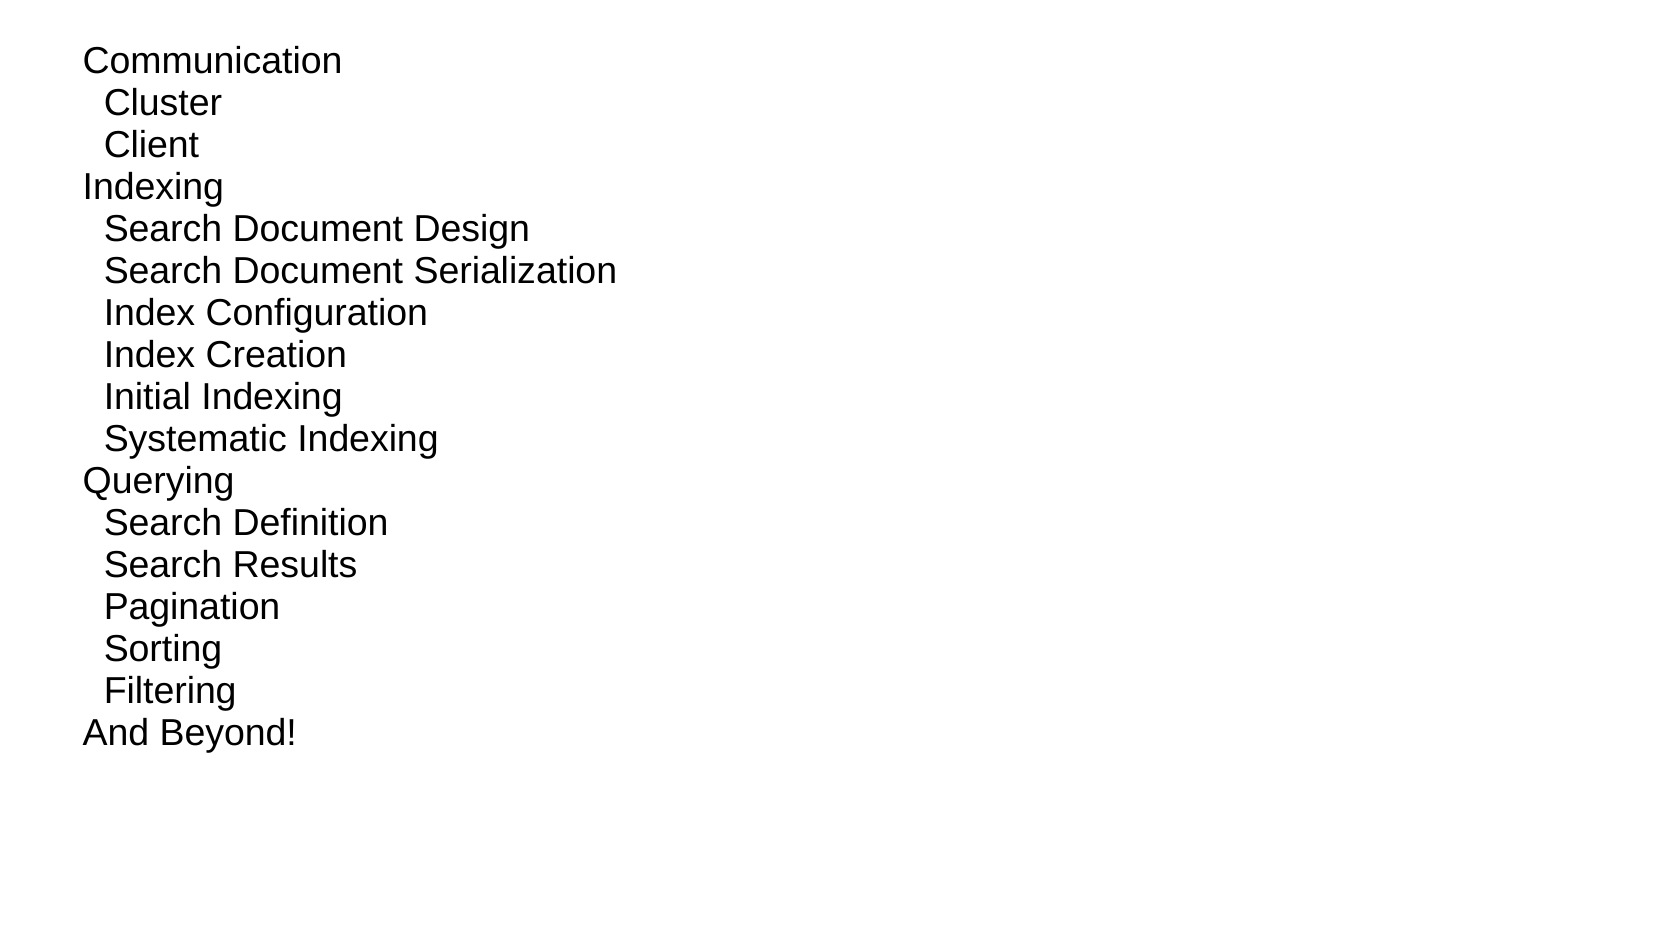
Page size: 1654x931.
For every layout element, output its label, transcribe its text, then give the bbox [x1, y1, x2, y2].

subtitle Communication Cluster Client Indexing Search Document Design Search Document Serialization Index Configuration Index Creation Initial Indexing Systematic Indexing Querying Search Definition Search Results Pagination Sorting Filtering And Beyond! [82, 36, 1571, 757]
